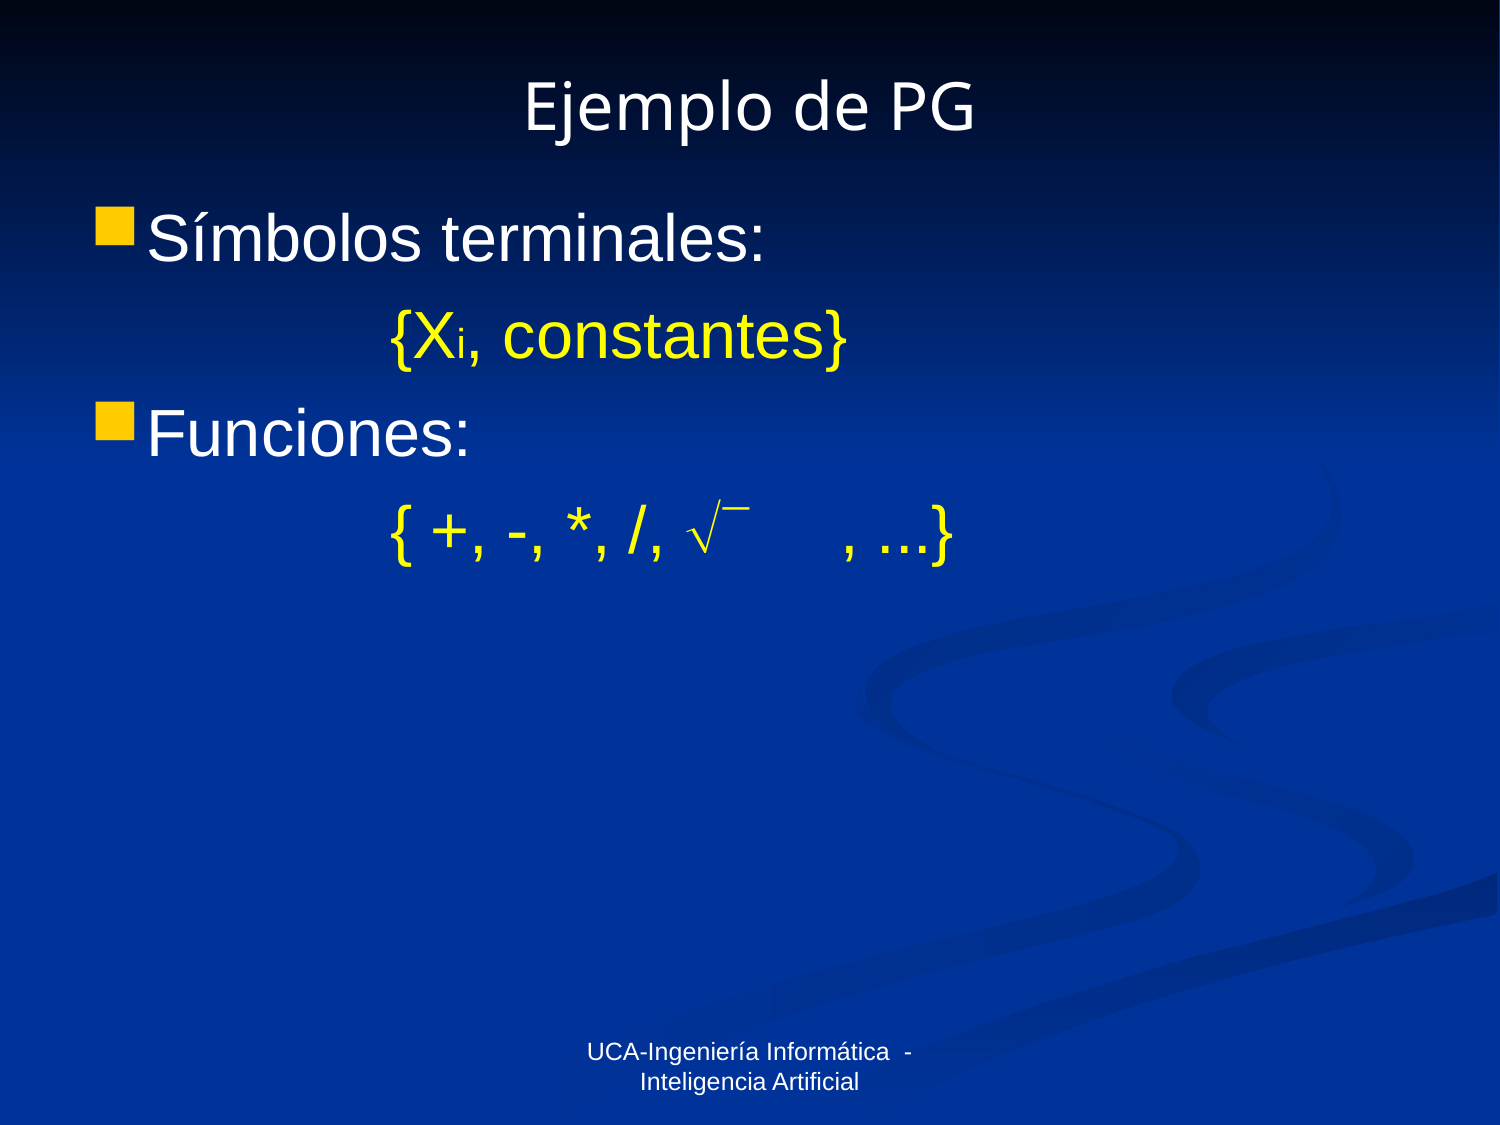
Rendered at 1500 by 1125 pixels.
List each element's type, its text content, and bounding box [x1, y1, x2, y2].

list Símbolos terminales: {Xi, constantes} Funciones: { +, -, *, /, Ö` , ...} [75, 187, 1425, 1005]
footer UCA-Ingeniería Informática - Inteligencia Artificial [512, 1025, 988, 1104]
title Ejemplo de PG [75, 45, 1425, 163]
